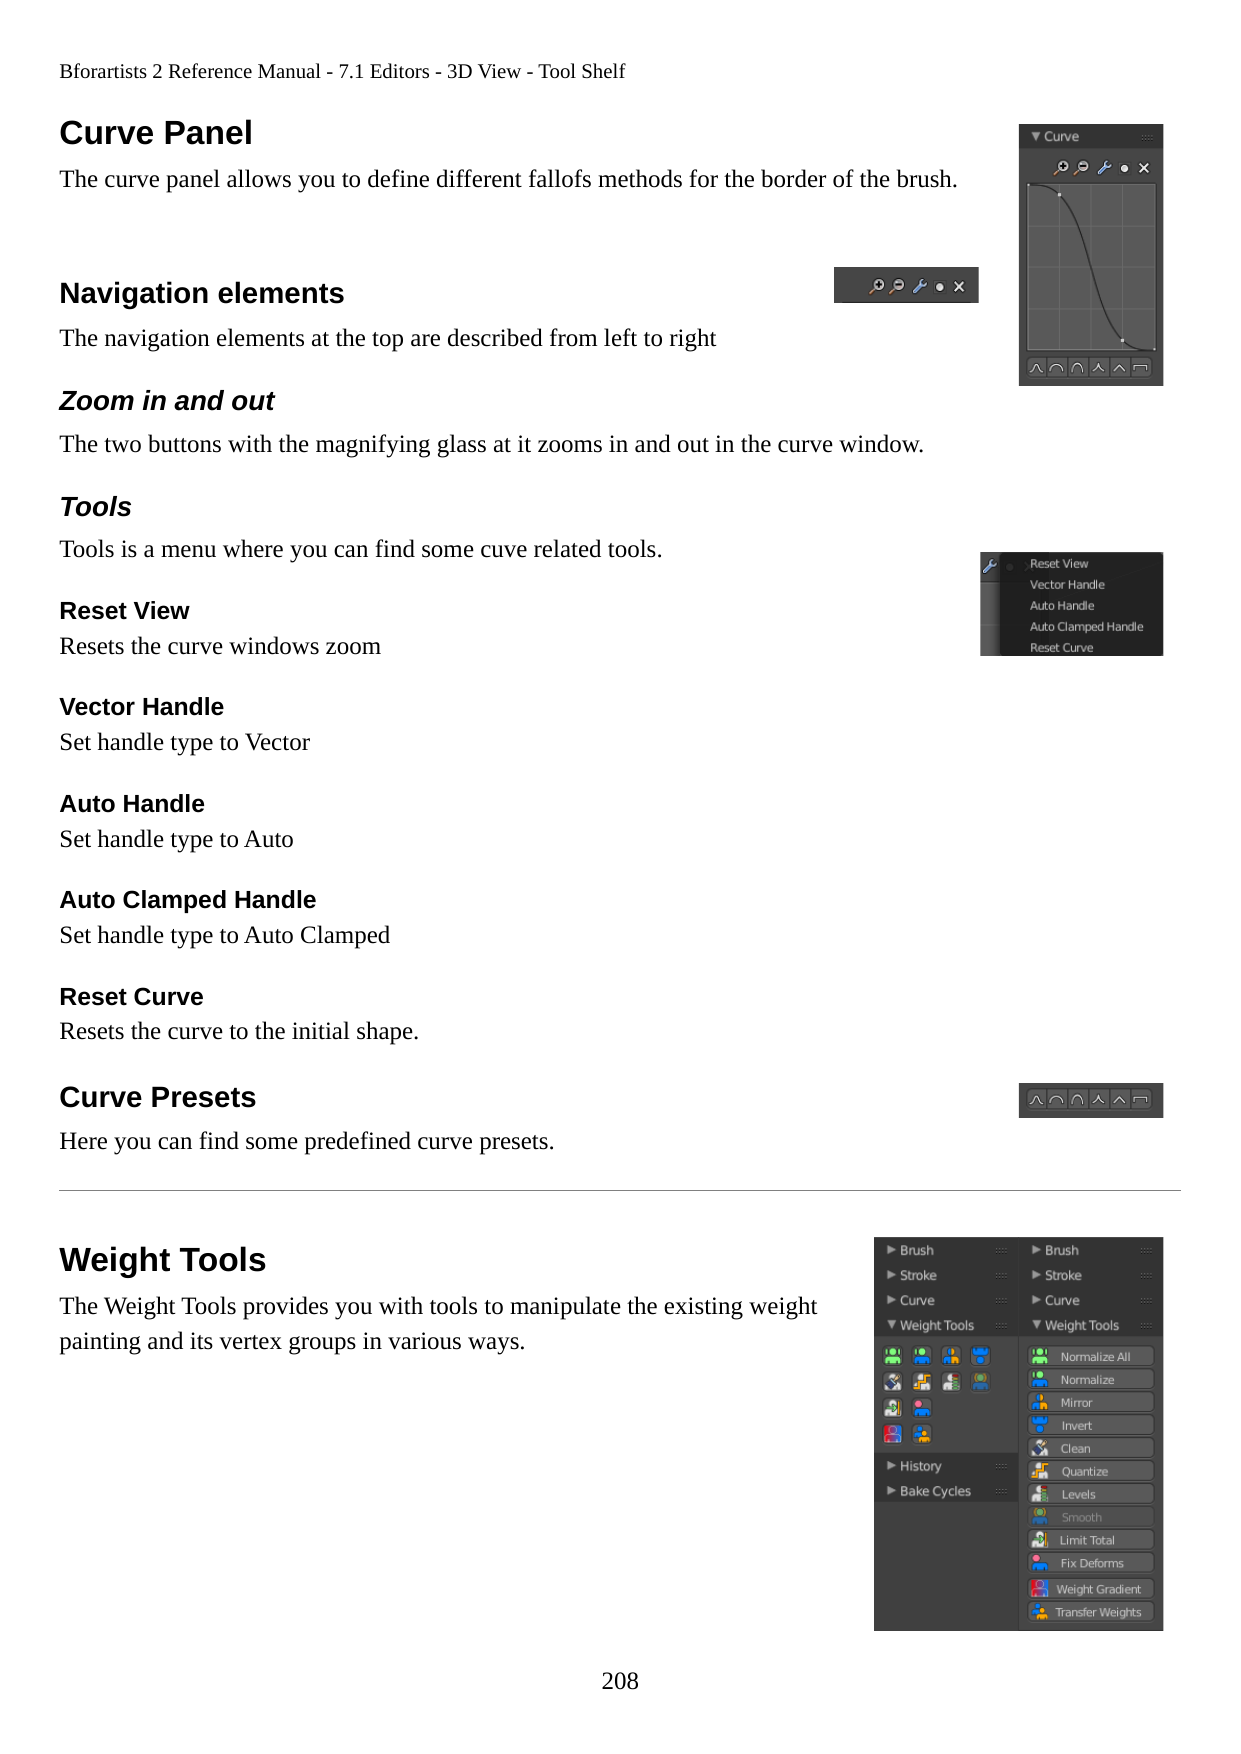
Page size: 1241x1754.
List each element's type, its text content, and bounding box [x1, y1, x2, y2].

text Set handle type to Vector [59, 727, 1181, 756]
text Set handle type to Auto [59, 824, 1181, 852]
picture [1018, 1083, 1164, 1118]
subtitle Reset Curve [59, 982, 1181, 1010]
picture [834, 267, 979, 303]
subtitle Curve Panel [59, 113, 1181, 151]
subtitle [1164, 276, 1181, 310]
picture [874, 1237, 1164, 1631]
text Resets the curve to the initial shape. [59, 1016, 1181, 1045]
subtitle [1164, 596, 1181, 625]
text The curve panel allows you to define different fallofs methods for the border of the brush. [59, 164, 1018, 192]
subtitle [1164, 1240, 1181, 1279]
text The two buttons with the magnifying glass at it zooms in and out in the curve window. [59, 429, 1181, 457]
text Tools is a menu where you can find some cuve related tools. [59, 534, 1181, 563]
subtitle Weight Tools [59, 1240, 874, 1279]
text Here you can find some predefined curve presets. [59, 1126, 1181, 1155]
subtitle Auto Clamped Handle [59, 885, 1181, 914]
subtitle Tools [59, 490, 1181, 522]
text Set handle type to Auto Clamped [59, 920, 1181, 949]
subtitle Auto Handle [59, 789, 1181, 817]
picture [980, 552, 1164, 656]
text The navigation elements at the top are described from left to right [59, 323, 1018, 351]
text The Weight Tools provides you with tools to manipulate the existing weight painting and its vertex groups in various ways. [59, 1291, 874, 1355]
text Resets the curve windows zoom [59, 631, 1181, 660]
subtitle Navigation elements [59, 276, 1018, 310]
subtitle Reset View [59, 596, 980, 625]
picture [1018, 124, 1164, 386]
subtitle Vector Handle [59, 692, 1181, 721]
subtitle Curve Presets [59, 1080, 1181, 1114]
subtitle Zoom in and out [59, 384, 1181, 416]
